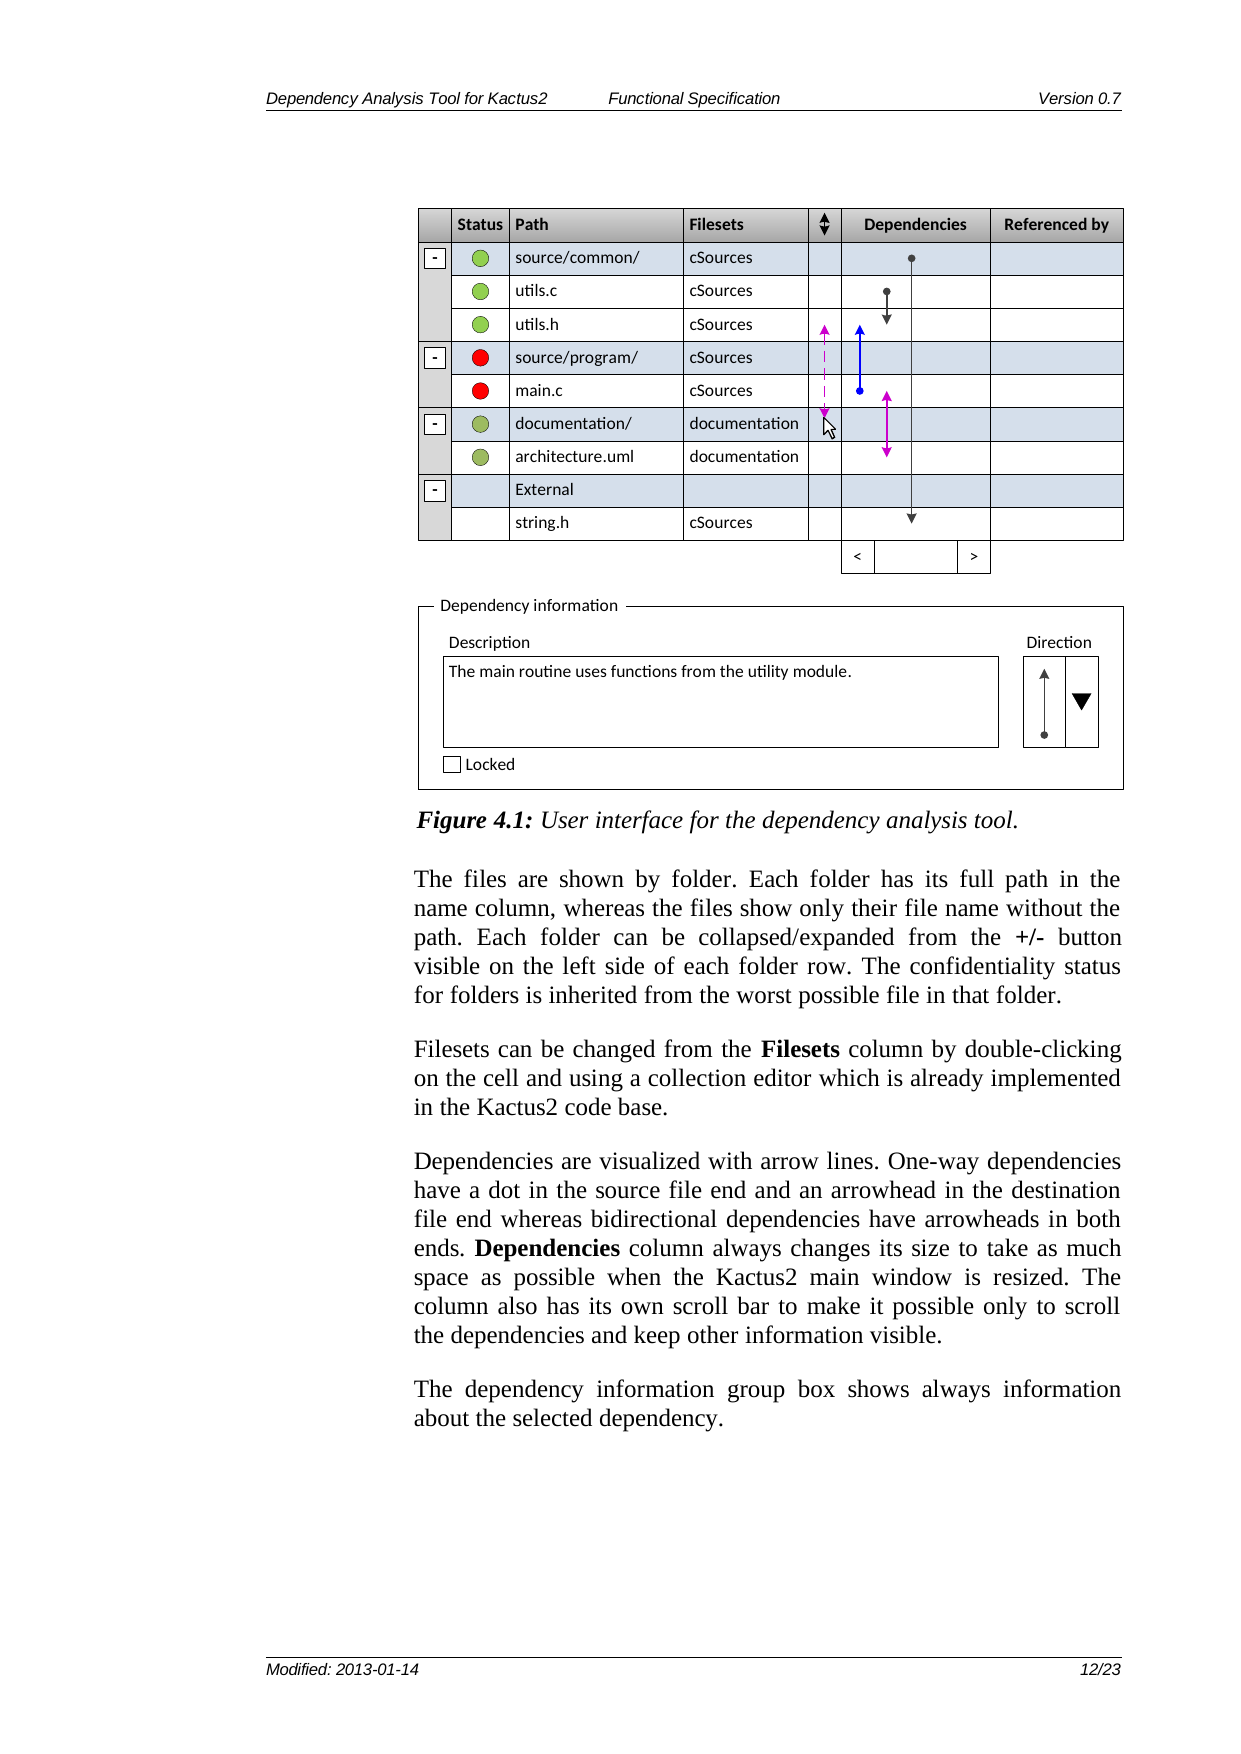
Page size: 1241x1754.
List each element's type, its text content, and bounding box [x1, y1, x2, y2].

text Dependencies are visualized with arrow lines. One-way dependencies have a dot in the source file end and an arrowhead in the destination file end whereas bidirectional dependencies have arrowheads in both ends. Dependencies column always changes its size to take as much space as possible when the Kactus2 main window is resized. The column also has its own scroll bar to make it possible only to scroll the dependencies and keep other information visible. [413, 1146, 1122, 1349]
text Filesets can be changed from the Filesets column by double-clicking on the cell and using a collection editor which is already implemented in the Kactus2 code base. [413, 1034, 1122, 1121]
text Figure 4.1: User interface for the dependency analysis tool. [416, 219, 1125, 834]
text The files are shown by folder. Each folder has its full path in the name column, whereas the files show only their file name without the path. Each folder can be collapsed/expanded from the +/- button visible on the left side of each folder row. The confidentiality status for folders is inherited from the worst possible file in that folder. [413, 207, 1125, 1009]
text The dependency information group box shows always information about the selected dependency. [413, 1374, 1122, 1432]
